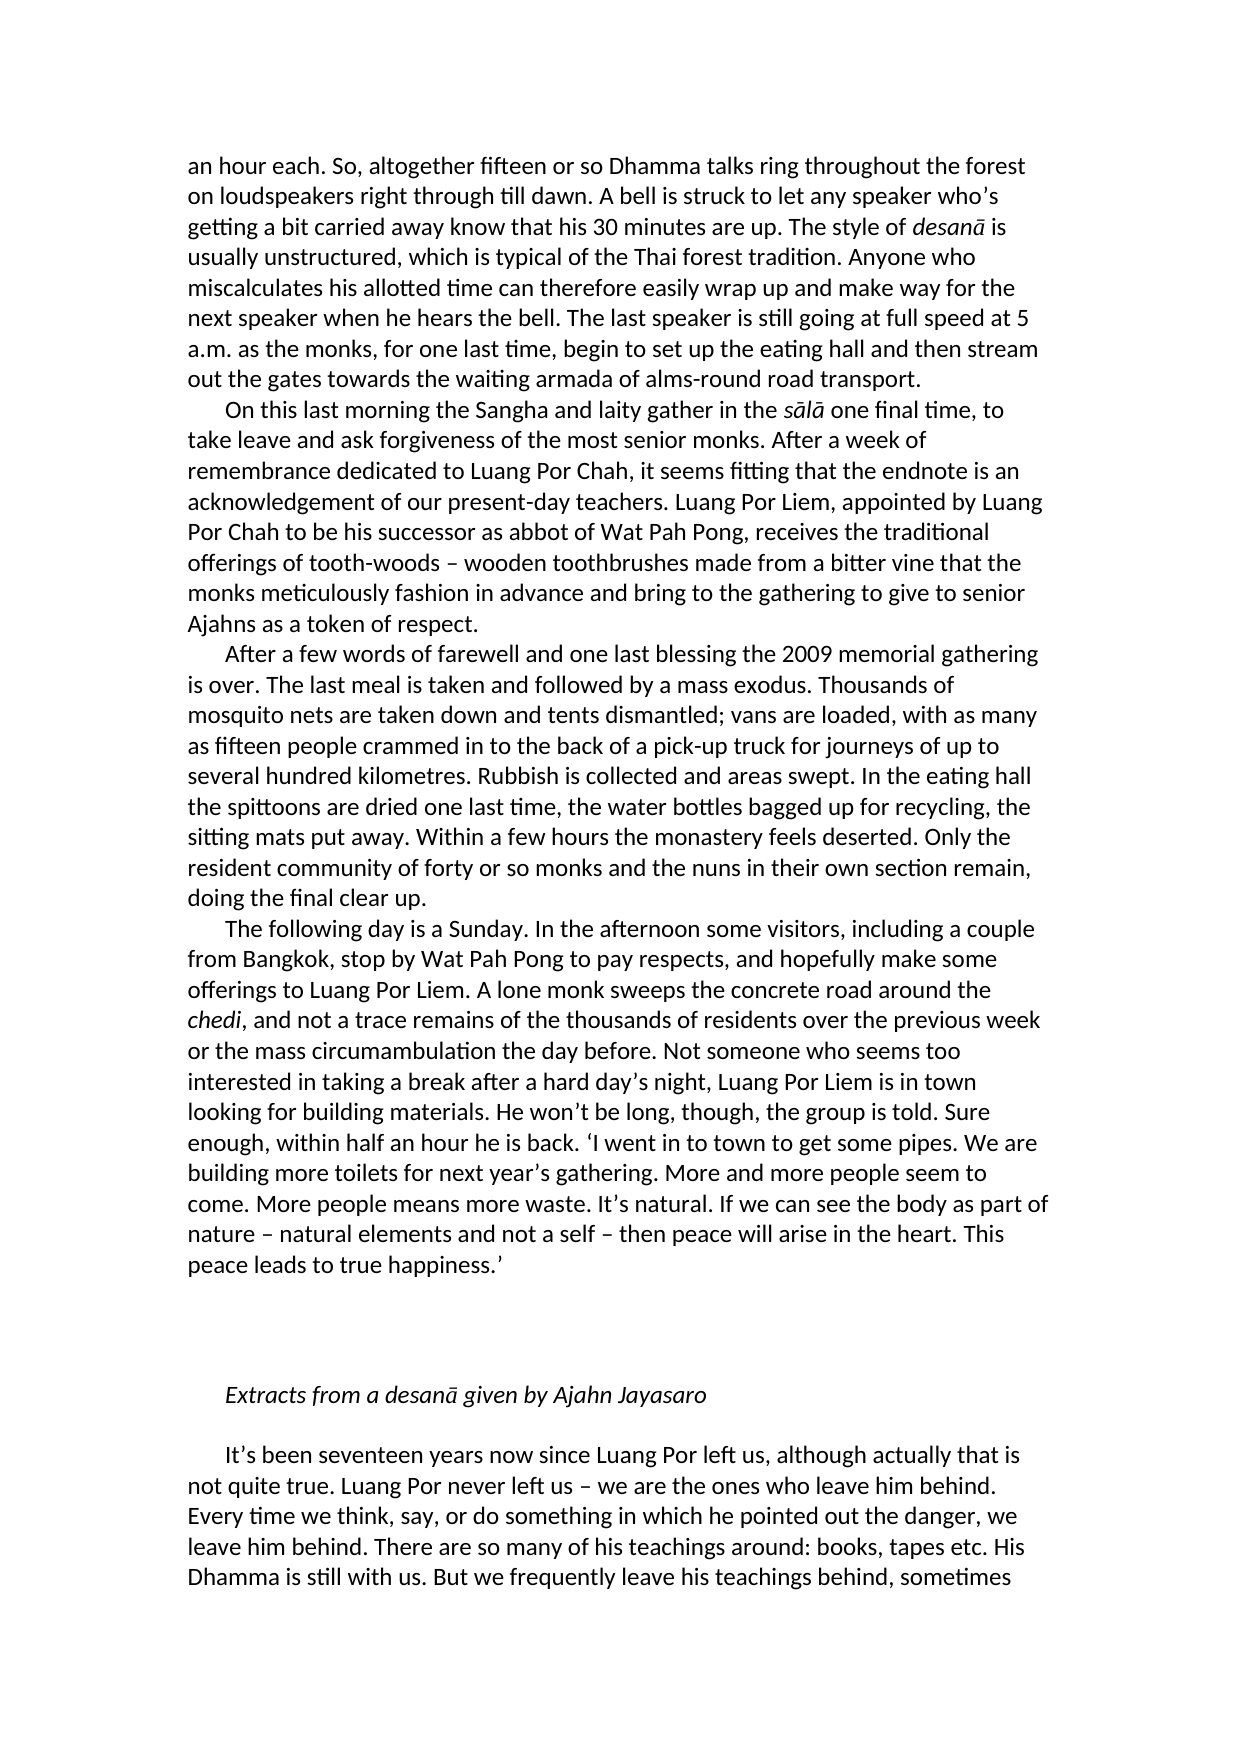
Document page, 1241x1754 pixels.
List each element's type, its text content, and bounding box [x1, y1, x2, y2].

text an hour each. So, altogether fifteen or so Dhamma talks ring throughout the forest on loudspeakers right through till dawn. A bell is struck to let any speaker who’s getting a bit carried away know that his 30 minutes are up. The style of desanā is usually unstructured, which is typical of the Thai forest tradition. Anyone who miscalculates his allotted time can therefore easily wrap up and make way for the next speaker when he hears the bell. The last speaker is still going at full speed at 5 a.m. as the monks, for one last time, begin to set up the eating hall and then stream out the gates towards the waiting armada of alms-round road transport. [187, 150, 1053, 394]
text The following day is a Sunday. In the afternoon some visitors, including a couple from Bangkok, stop by Wat Pah Pong to pay respects, and hopefully make some offerings to Luang Por Liem. A lone monk sweeps the concrete road around the chedi, and not a trace remains of the thousands of residents over the previous week or the mass circumambulation the day before. Not someone who seems too interested in taking a break after a hard day’s night, Luang Por Liem is in town looking for building materials. He won’t be long, though, the group is told. Sure enough, within half an hour he is back. ‘I went in to town to get some pipes. We are building more toilets for next year’s gathering. More and more people seem to come. More people means more waste. It’s natural. If we can see the body as part of nature – natural elements and not a self – then peace will arise in the heart. This peace leads to true happiness.’ [187, 913, 1053, 1279]
text Extracts from a desanā given by Ajahn Jayasaro [187, 1380, 1053, 1410]
text On this last morning the Sangha and laity gather in the sālā one final time, to take leave and ask forgiveness of the most senior monks. After a week of remembrance dedicated to Luang Por Chah, it seems fitting that the endnote is an acknowledgement of our present-day teachers. Luang Por Liem, appointed by Luang Por Chah to be his successor as abbot of Wat Pah Pong, receives the traditional offerings of tooth-woods – wooden toothbrushes made from a bitter vine that the monks meticulously fashion in advance and bring to the gathering to give to senior Ajahns as a token of respect. [187, 394, 1053, 638]
text It’s been seventeen years now since Luang Por left us, although actually that is not quite true. Luang Por never left us – we are the ones who leave him behind. Every time we think, say, or do something in which he pointed out the danger, we leave him behind. There are so many of his teachings around: books, tapes etc. His Dhamma is still with us. But we frequently leave his teachings behind, sometimes [187, 1439, 1053, 1592]
text After a few words of farewell and one last blessing the 2009 memorial gathering is over. The last meal is taken and followed by a mass exodus. Thousands of mosquito nets are taken down and tents dismantled; vans are loaded, with as many as fifteen people crammed in to the back of a pick-up truck for journeys of up to several hundred kilometres. Rubbish is collected and areas swept. In the eating hall the spittoons are dried one last time, the water bottles bagged up for recycling, the sitting mats put away. Within a few hours the monastery feels deserted. Only the resident community of forty or so monks and the nuns in their own section remain, doing the final clear up. [187, 638, 1053, 913]
